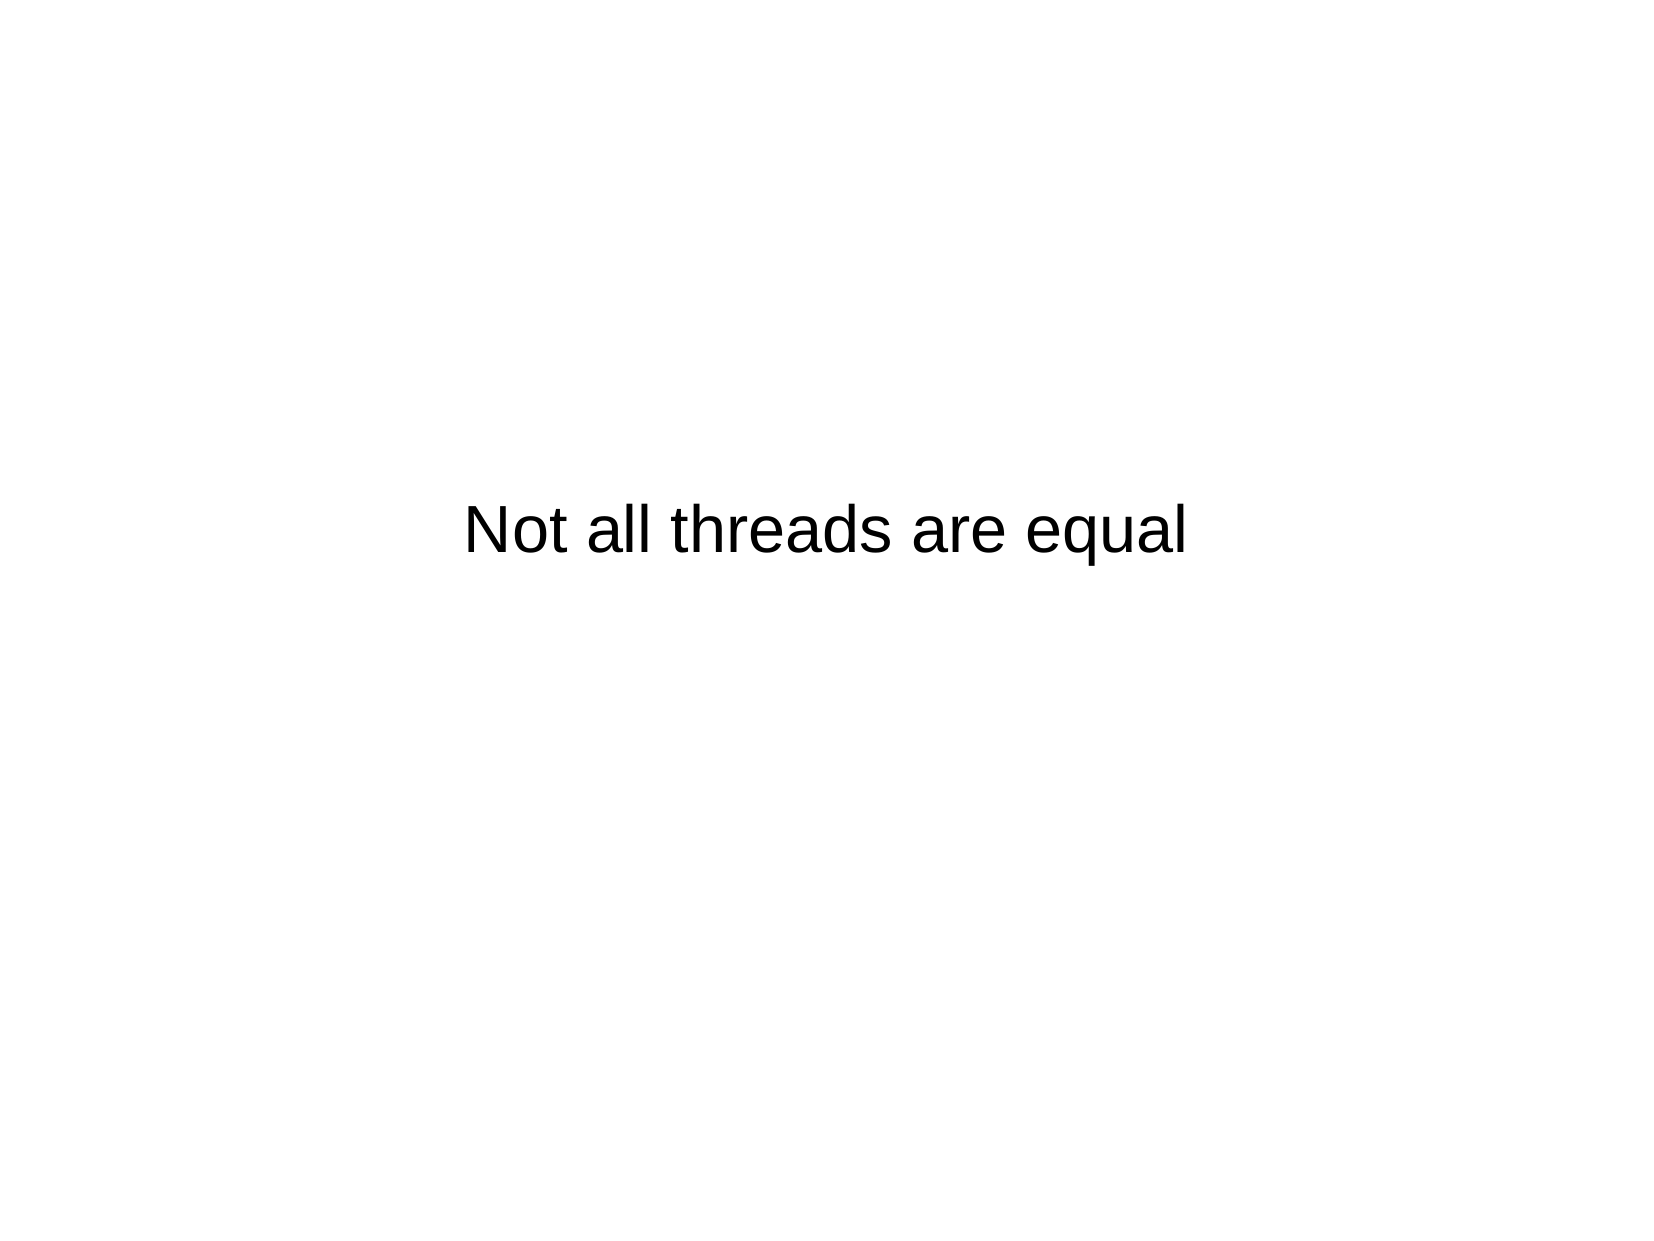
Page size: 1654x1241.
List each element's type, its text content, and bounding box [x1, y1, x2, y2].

subtitle Not all threads are equal [82, 49, 1571, 1010]
